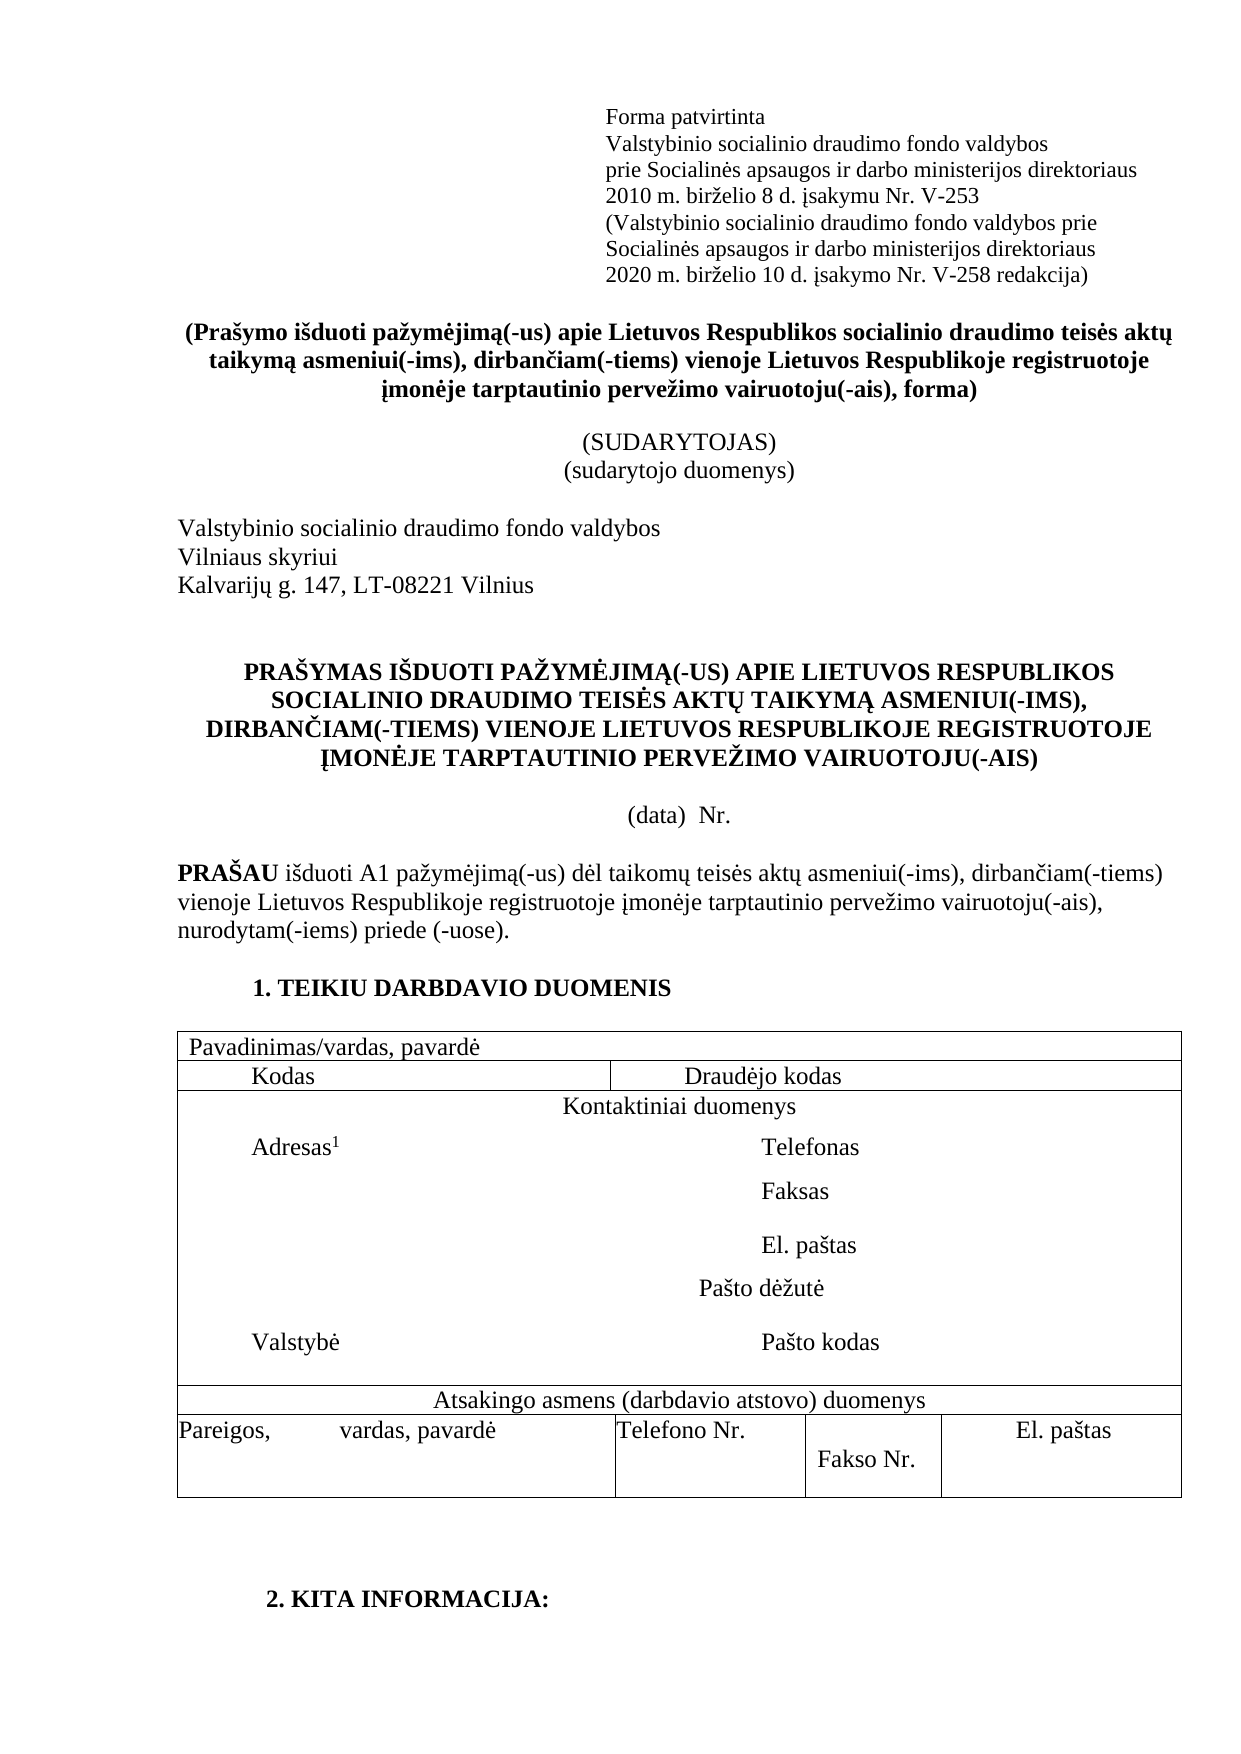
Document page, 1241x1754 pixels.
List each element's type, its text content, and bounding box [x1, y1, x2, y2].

text (sudarytojo duomenys) [177, 456, 1181, 484]
table_cell Kontaktiniai duomenys [178, 1091, 1181, 1132]
table_cell Valstybė [178, 1327, 687, 1384]
text Forma patvirtinta [177, 103, 1181, 130]
text Vilniaus skyriui [177, 542, 1181, 571]
table_cell Telefono Nr. [616, 1415, 805, 1497]
text (Prašymo išduoti pažymėjimą(-us) apie Lietuvos Respublikos socialinio draudimo teisės aktų taikymą asmeniui(-ims), dirbančiam(-tiems) vienoje Lietuvos Respublikoje registruotoje įmonėje tarptautinio pervežimo vairuotoju(-ais), forma) [177, 317, 1181, 403]
text Valstybinio socialinio draudimo fondo valdybos [177, 513, 1181, 542]
text PRAŠAU išduoti A1 pažymėjimą(-us) dėl taikomų teisės aktų asmeniui(-ims), dirbančiam(-tiems) vienoje Lietuvos Respublikoje registruotoje įmonėje tarptautinio pervežimo vairuotoju(-ais), nurodytam(-iems) priede (-uose). [177, 858, 1181, 944]
text prie Socialinės apsaugos ir darbo ministerijos direktoriaus 2010 m. birželio 8 d. įsakymu Nr. V-253 [605, 156, 1181, 209]
table_cell Pareigos, vardas, pavardė [178, 1415, 615, 1497]
text 1. TEIKIU DARBDAVIO DUOMENIS [177, 973, 1181, 1002]
table_cell Draudėjo kodas [611, 1061, 1181, 1090]
text (Valstybinio socialinio draudimo fondo valdybos prie [605, 209, 1181, 235]
table_cell Fakso Nr. [806, 1415, 941, 1497]
text 2. KITA INFORMACIJA: [177, 1584, 1181, 1613]
text Valstybinio socialinio draudimo fondo valdybos [605, 130, 1181, 156]
text 2020 m. birželio 10 d. įsakymo Nr. V-258 redakcija) [605, 262, 1181, 288]
table_cell Pašto dėžutė [687, 1273, 1181, 1327]
text Socialinės apsaugos ir darbo ministerijos direktoriaus [605, 235, 1181, 262]
table_header Pavadinimas/vardas, pavardė [178, 1032, 1181, 1060]
text PRAŠYMAS IŠDUOTI PAŽYMĖJIMĄ(-US) APIE LIETUVOS RESPUBLIKOS SOCIALINIO DRAUDIMO TEISĖS AKTŲ TAIKYMĄ ASMENIUI(-IMS), DIRBANČIAM(-TIEMS) VIENOJE LIETUVOS RESPUBLIKOJE REGISTRUOTOJE ĮMONĖJE TARPTAUTINIO PERVEŽIMO VAIRUOTOJU(-AIS) [177, 657, 1181, 772]
text (data) Nr. [177, 801, 1181, 829]
text Kalvarijų g. 147, LT-08221 Vilnius [177, 571, 1181, 599]
table_cell El. paštas [942, 1415, 1181, 1497]
table_cell Kodas [178, 1061, 610, 1090]
text (SUDARYTOJAS) [177, 427, 1181, 456]
table_cell El. paštas [687, 1230, 1181, 1273]
table_cell Atsakingo asmens (darbdavio atstovo) duomenys [178, 1386, 1181, 1414]
table_cell Adresas1 [178, 1132, 687, 1327]
table_cell Pašto kodas [687, 1327, 1181, 1384]
table_cell Faksas [687, 1176, 1181, 1230]
table_cell Telefonas [687, 1132, 1181, 1176]
